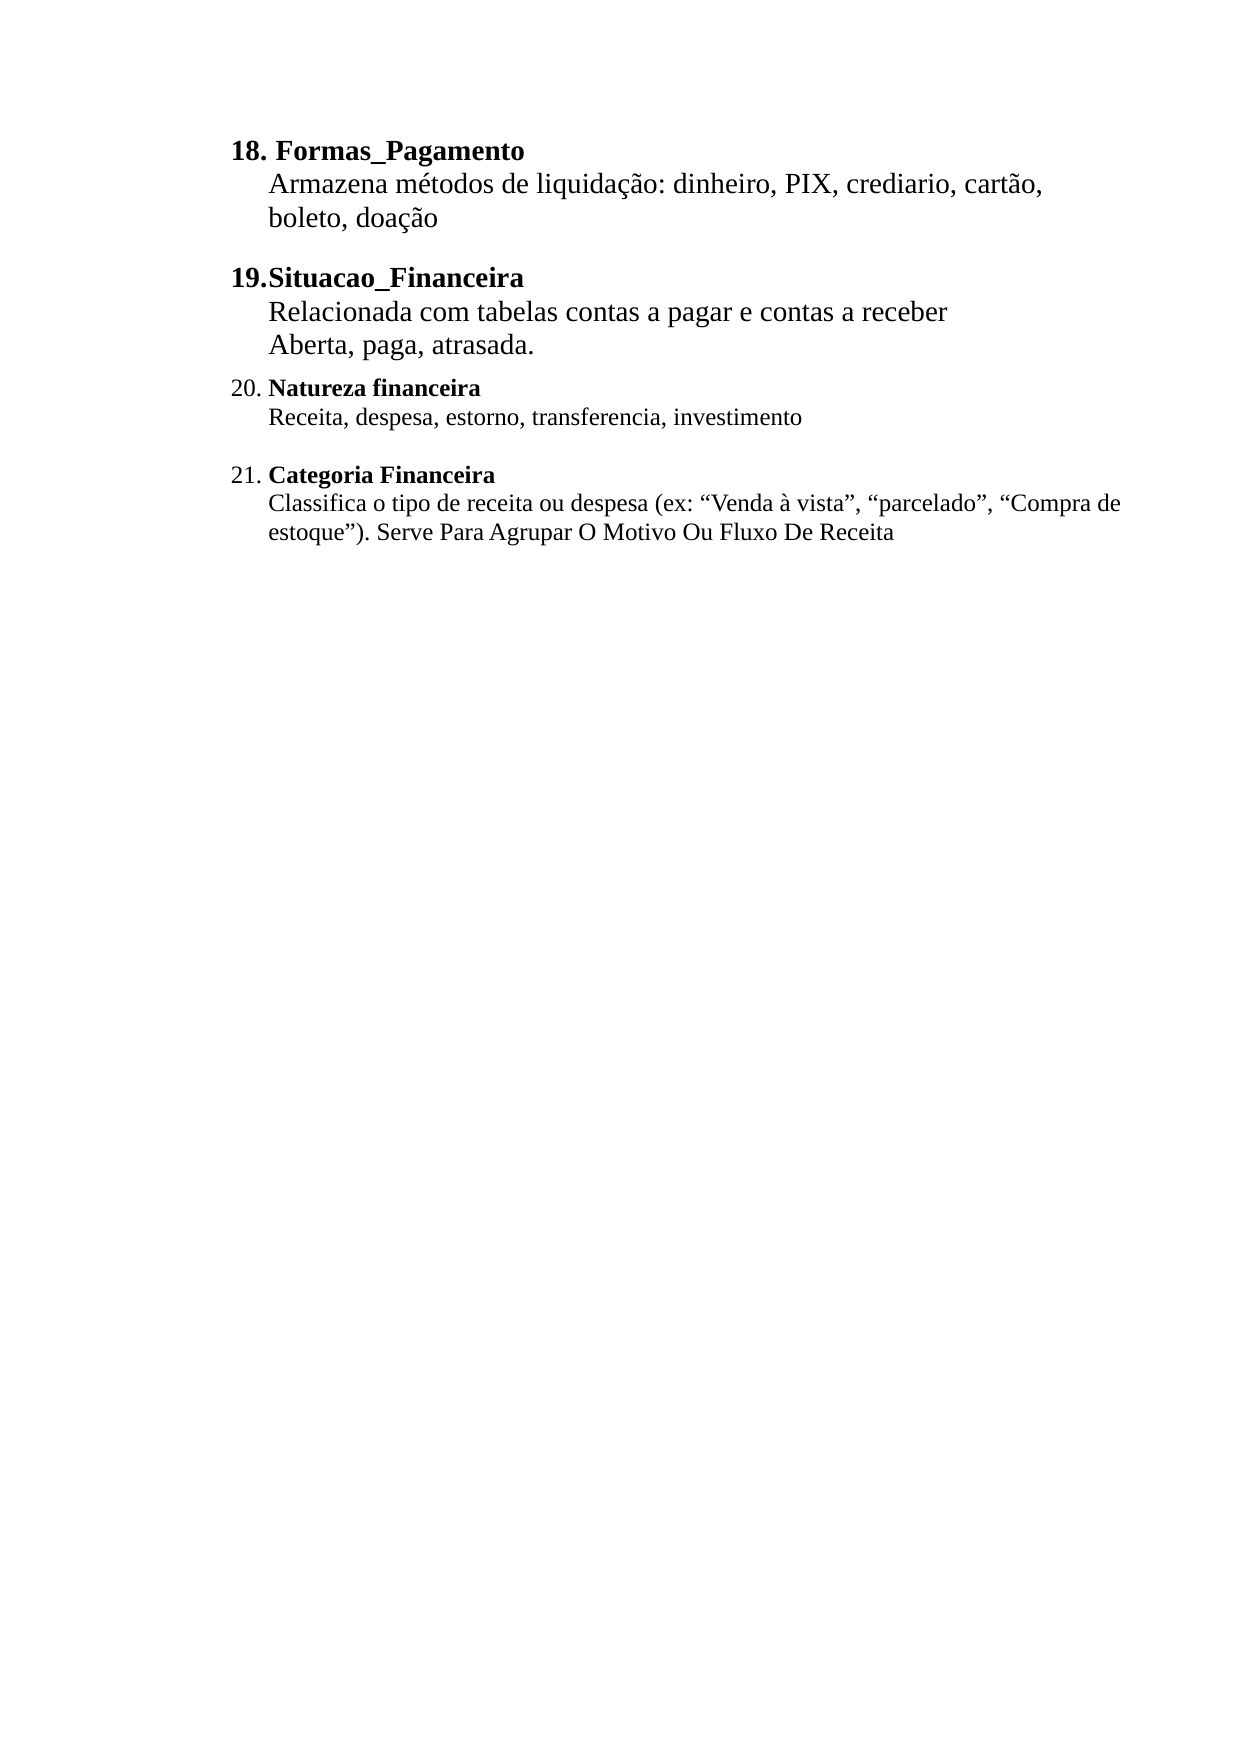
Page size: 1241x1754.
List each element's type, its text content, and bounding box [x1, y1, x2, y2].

subtitle Formas_Pagamento Armazena métodos de liquidação: dinheiro, PIX, crediario, cartão, boleto, doação [231, 133, 1122, 233]
list Categoria Financeira Classifica o tipo de receita ou despesa (ex: “Venda à vista”, “parcelado”, “Compra de estoque”). Serve Para Agrupar O Motivo Ou Fluxo De Receita [231, 460, 1122, 546]
list Natureza financeira Receita, despesa, estorno, transferencia, investimento [231, 373, 1122, 431]
subtitle Situacao_Financeira Relacionada com tabelas contas a pagar e contas a receber Aberta, paga, atrasada. [231, 260, 1122, 361]
